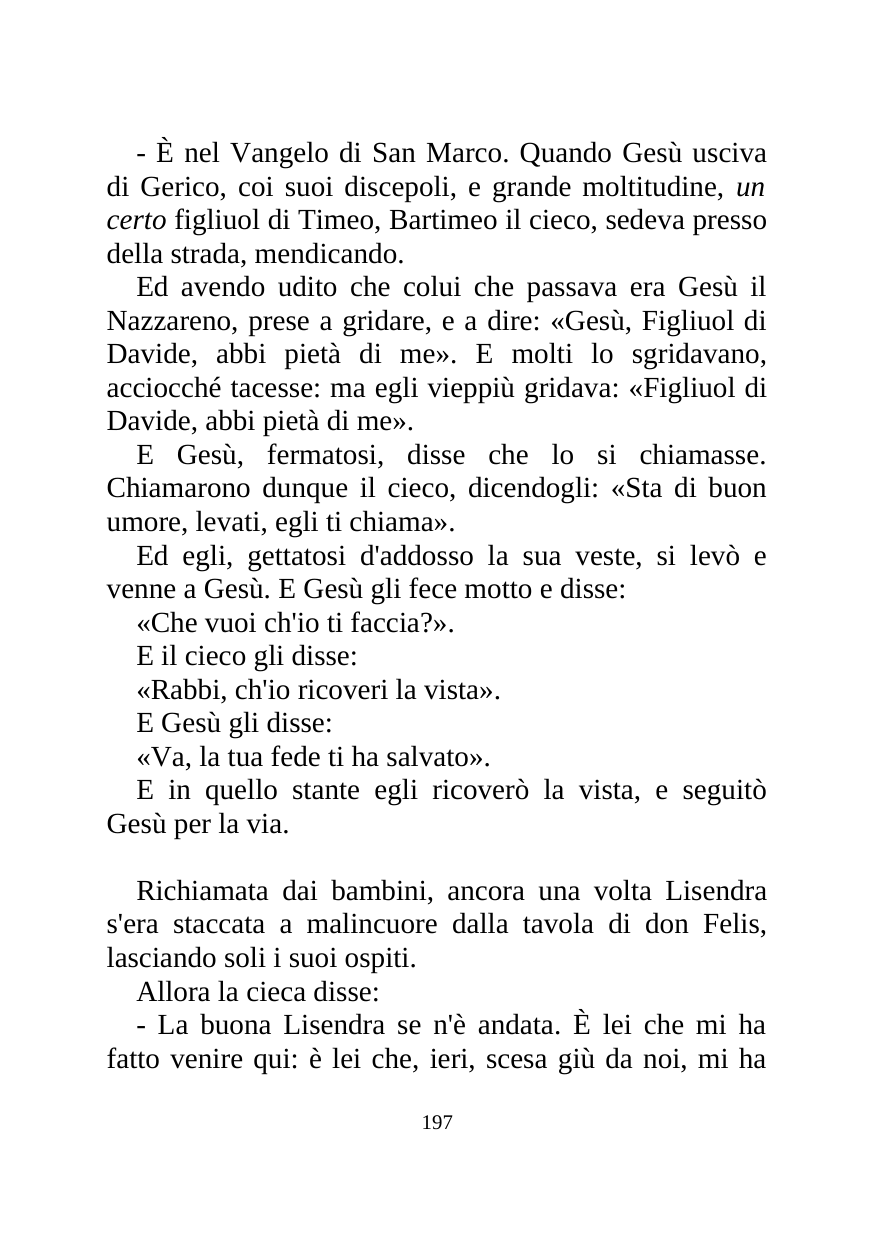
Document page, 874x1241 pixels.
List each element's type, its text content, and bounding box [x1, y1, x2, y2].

text «Rabbi, ch'io ricoveri la vista». [106, 672, 768, 705]
text E Gesù gli disse: [106, 705, 768, 739]
text «Che vuoi ch'io ti faccia?». [106, 605, 768, 638]
text Ed egli, gettatosi d'addosso la sua veste, si levò e venne a Gesù. E Gesù gli fece motto e disse: [106, 538, 768, 605]
text E in quello stante egli ricoverò la vista, e seguitò Gesù per la via. [106, 772, 768, 839]
text - La buona Lisendra se n'è andata. È lei che mi ha fatto venire qui: è lei che, ieri, scesa giù da noi, mi ha [106, 1007, 768, 1074]
text E Gesù, fermatosi, disse che lo si chiamasse. Chiamarono dunque il cieco, dicendogli: «Sta di buon umore, levati, egli ti chiama». [106, 437, 768, 538]
text Richiamata dai bambini, ancora una volta Lisendra s'era staccata a malincuore dalla tavola di don Felis, lasciando soli i suoi ospiti. [106, 873, 768, 974]
text - È nel Vangelo di San Marco. Quando Gesù usciva di Gerico, coi suoi discepoli, e grande moltitudine, un certo figliuol di Timeo, Bartimeo il cieco, sedeva presso della strada, mendicando. [106, 135, 768, 269]
text Ed avendo udito che colui che passava era Gesù il Nazzareno, prese a gridare, e a dire: «Gesù, Figliuol di Davide, abbi pietà di me». E molti lo sgridavano, acciocché tacesse: ma egli vieppiù gridava: «Figliuol di Davide, abbi pietà di me». [106, 269, 768, 437]
text Allora la cieca disse: [106, 974, 768, 1007]
text «Va, la tua fede ti ha salvato». [106, 739, 768, 772]
text E il cieco gli disse: [106, 638, 768, 672]
